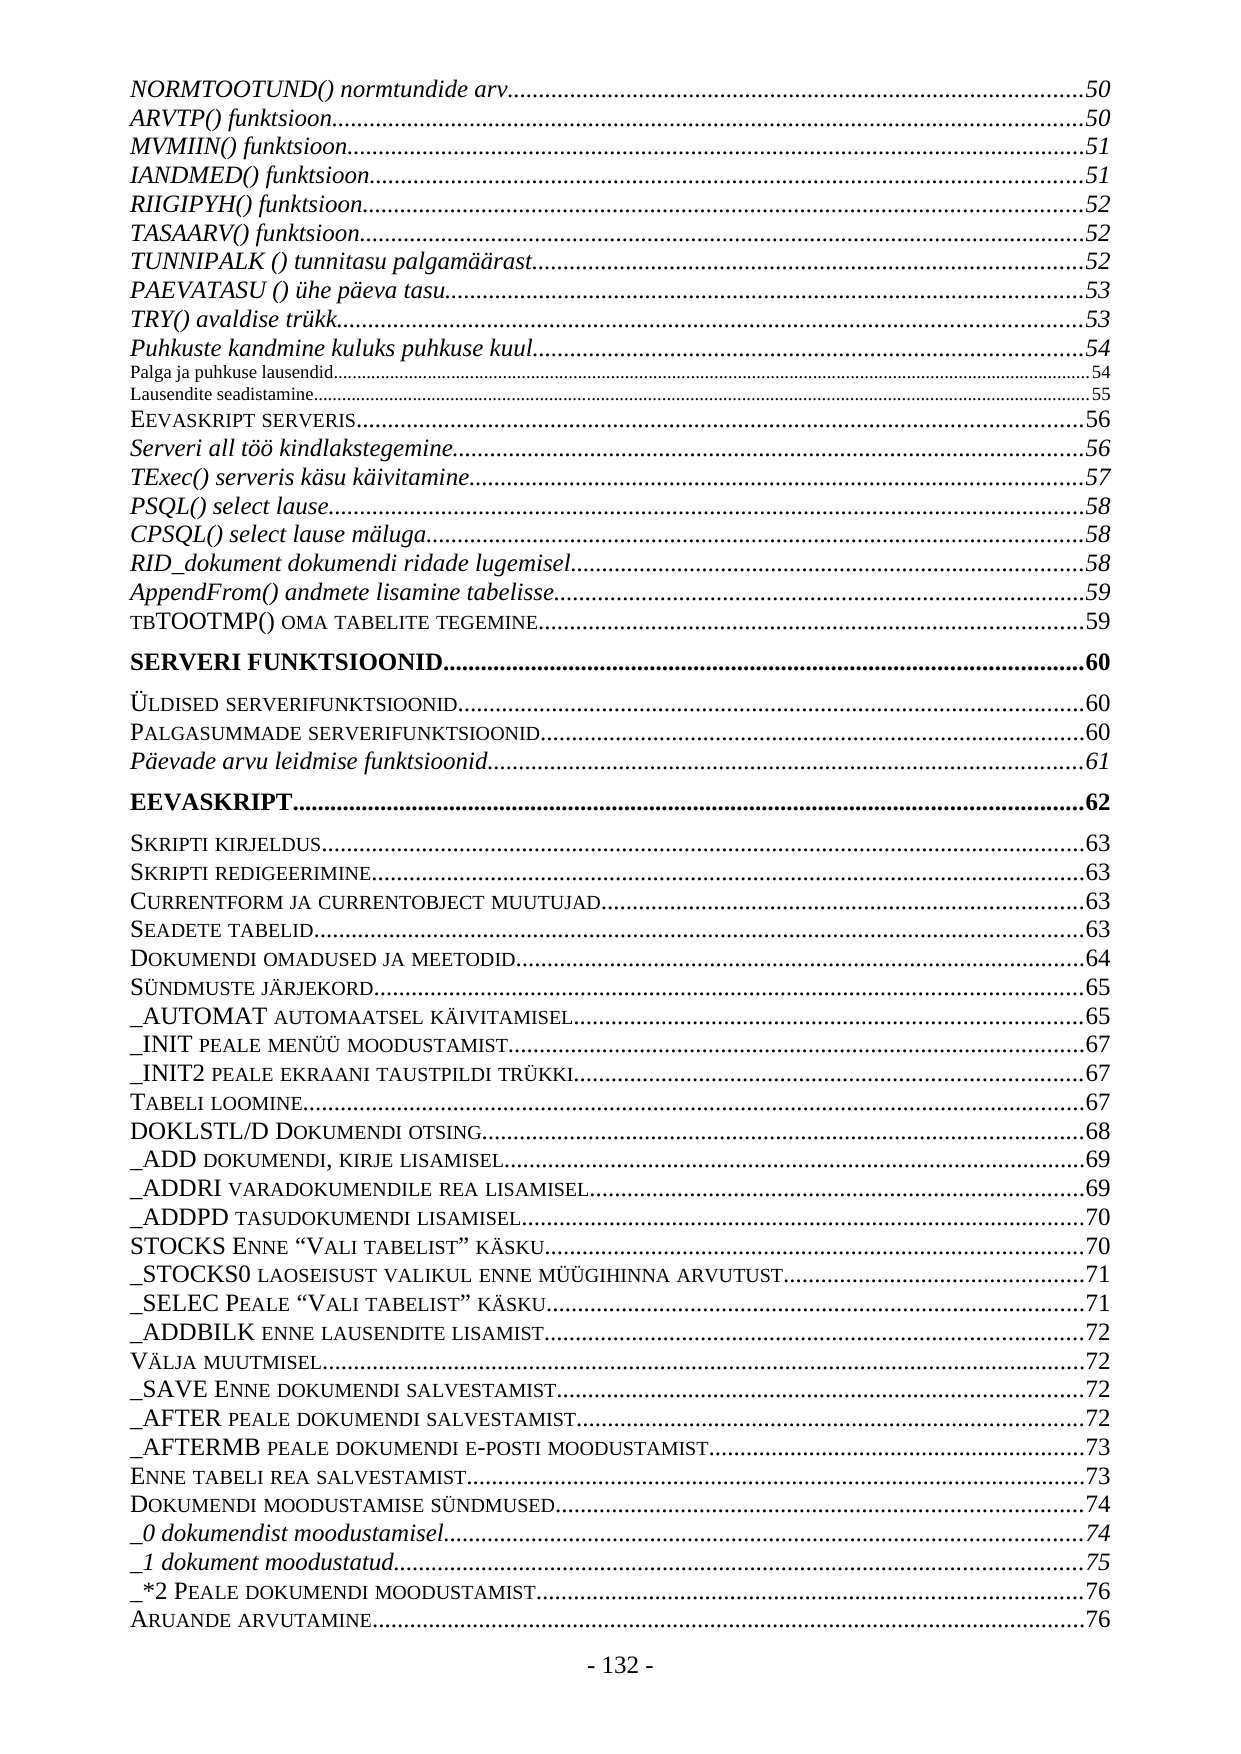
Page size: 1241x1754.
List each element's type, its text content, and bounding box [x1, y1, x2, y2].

text _ADD dokumendi, kirje lisamisel 69 [130, 1144, 1110, 1173]
text Eevaskript serveris 56 [130, 404, 1110, 433]
text Seadete tabelid 63 [130, 914, 1110, 943]
text DOKLSTL/D Dokumendi otsing 68 [130, 1116, 1110, 1144]
text IANDMED() funktsioon 51 [130, 160, 1110, 189]
text TRY() avaldise trükk 53 [130, 304, 1110, 333]
text _0 dokumendist moodustamisel 74 [130, 1518, 1110, 1547]
text _1 dokument moodustatud 75 [130, 1547, 1110, 1576]
text Palga ja puhkuse lausendid 54 [130, 361, 1110, 383]
text _ADDBILK enne lausendite lisamist 72 [130, 1317, 1110, 1346]
text TExec() serveris käsu käivitamine 57 [130, 462, 1110, 491]
text Serveri funktsioonid 60 [130, 647, 1110, 676]
text Üldised serverifunktsioonid 60 [130, 688, 1110, 717]
text EEVASKRIPT 62 [130, 787, 1110, 816]
text _AUTOMAT automaatsel käivitamisel 65 [130, 1001, 1110, 1029]
text Päevade arvu leidmise funktsioonid 61 [130, 746, 1110, 774]
text _AFTERMB peale dokumendi e-posti moodustamist 73 [130, 1432, 1110, 1461]
text _ADDRI varadokumendile rea lisamisel 69 [130, 1173, 1110, 1202]
text PSQL() select lause 58 [130, 491, 1110, 519]
text PAEVATASU () ühe päeva tasu 53 [130, 275, 1110, 304]
text CPSQL() select lause mäluga 58 [130, 519, 1110, 548]
text Lausendite seadistamine 55 [130, 383, 1110, 404]
text Tabeli loomine 67 [130, 1087, 1110, 1116]
text Aruande arvutamine 76 [130, 1604, 1110, 1633]
text tbTOOTMP() oma tabelite tegemine 59 [130, 606, 1110, 634]
text Sündmuste järjekord 65 [130, 972, 1110, 1001]
text _INIT2 peale ekraani taustpildi trükki 67 [130, 1058, 1110, 1087]
text RIIGIPYH() funktsioon 52 [130, 189, 1110, 218]
text NORMTOOTUND() normtundide arv 50 [130, 74, 1110, 103]
text Dokumendi moodustamise sündmused 74 [130, 1489, 1110, 1518]
text Currentform ja currentobject muutujad 63 [130, 886, 1110, 914]
text _AFTER peale dokumendi salvestamist 72 [130, 1403, 1110, 1432]
text TUNNIPALK () tunnitasu palgamäärast 52 [130, 246, 1110, 275]
text STOCKS Enne “Vali tabelist” käsku 70 [130, 1231, 1110, 1259]
text _SAVE Enne dokumendi salvestamist 72 [130, 1374, 1110, 1403]
text _ADDPD tasudokumendi lisamisel 70 [130, 1202, 1110, 1231]
text Skripti redigeerimine 63 [130, 857, 1110, 886]
text _SELEC Peale “Vali tabelist” käsku 71 [130, 1288, 1110, 1317]
text Serveri all töö kindlakstegemine 56 [130, 433, 1110, 462]
text Skripti kirjeldus 63 [130, 828, 1110, 857]
text RID_dokument dokumendi ridade lugemisel 58 [130, 548, 1110, 577]
text ARVTP() funktsioon 50 [130, 103, 1110, 131]
text _INIT peale menüü moodustamist 67 [130, 1029, 1110, 1058]
text MVMIIN() funktsioon 51 [130, 131, 1110, 160]
text TASAARV() funktsioon 52 [130, 218, 1110, 246]
text AppendFrom() andmete lisamine tabelisse 59 [130, 577, 1110, 606]
text Välja muutmisel 72 [130, 1346, 1110, 1374]
text Palgasummade serverifunktsioonid 60 [130, 717, 1110, 746]
text Enne tabeli rea salvestamist 73 [130, 1461, 1110, 1489]
text Puhkuste kandmine kuluks puhkuse kuul 54 [130, 333, 1110, 361]
text _*2 Peale dokumendi moodustamist 76 [130, 1576, 1110, 1604]
text Dokumendi omadused ja meetodid 64 [130, 943, 1110, 972]
text _STOCKS0 laoseisust valikul enne müügihinna arvutust 71 [130, 1259, 1110, 1288]
